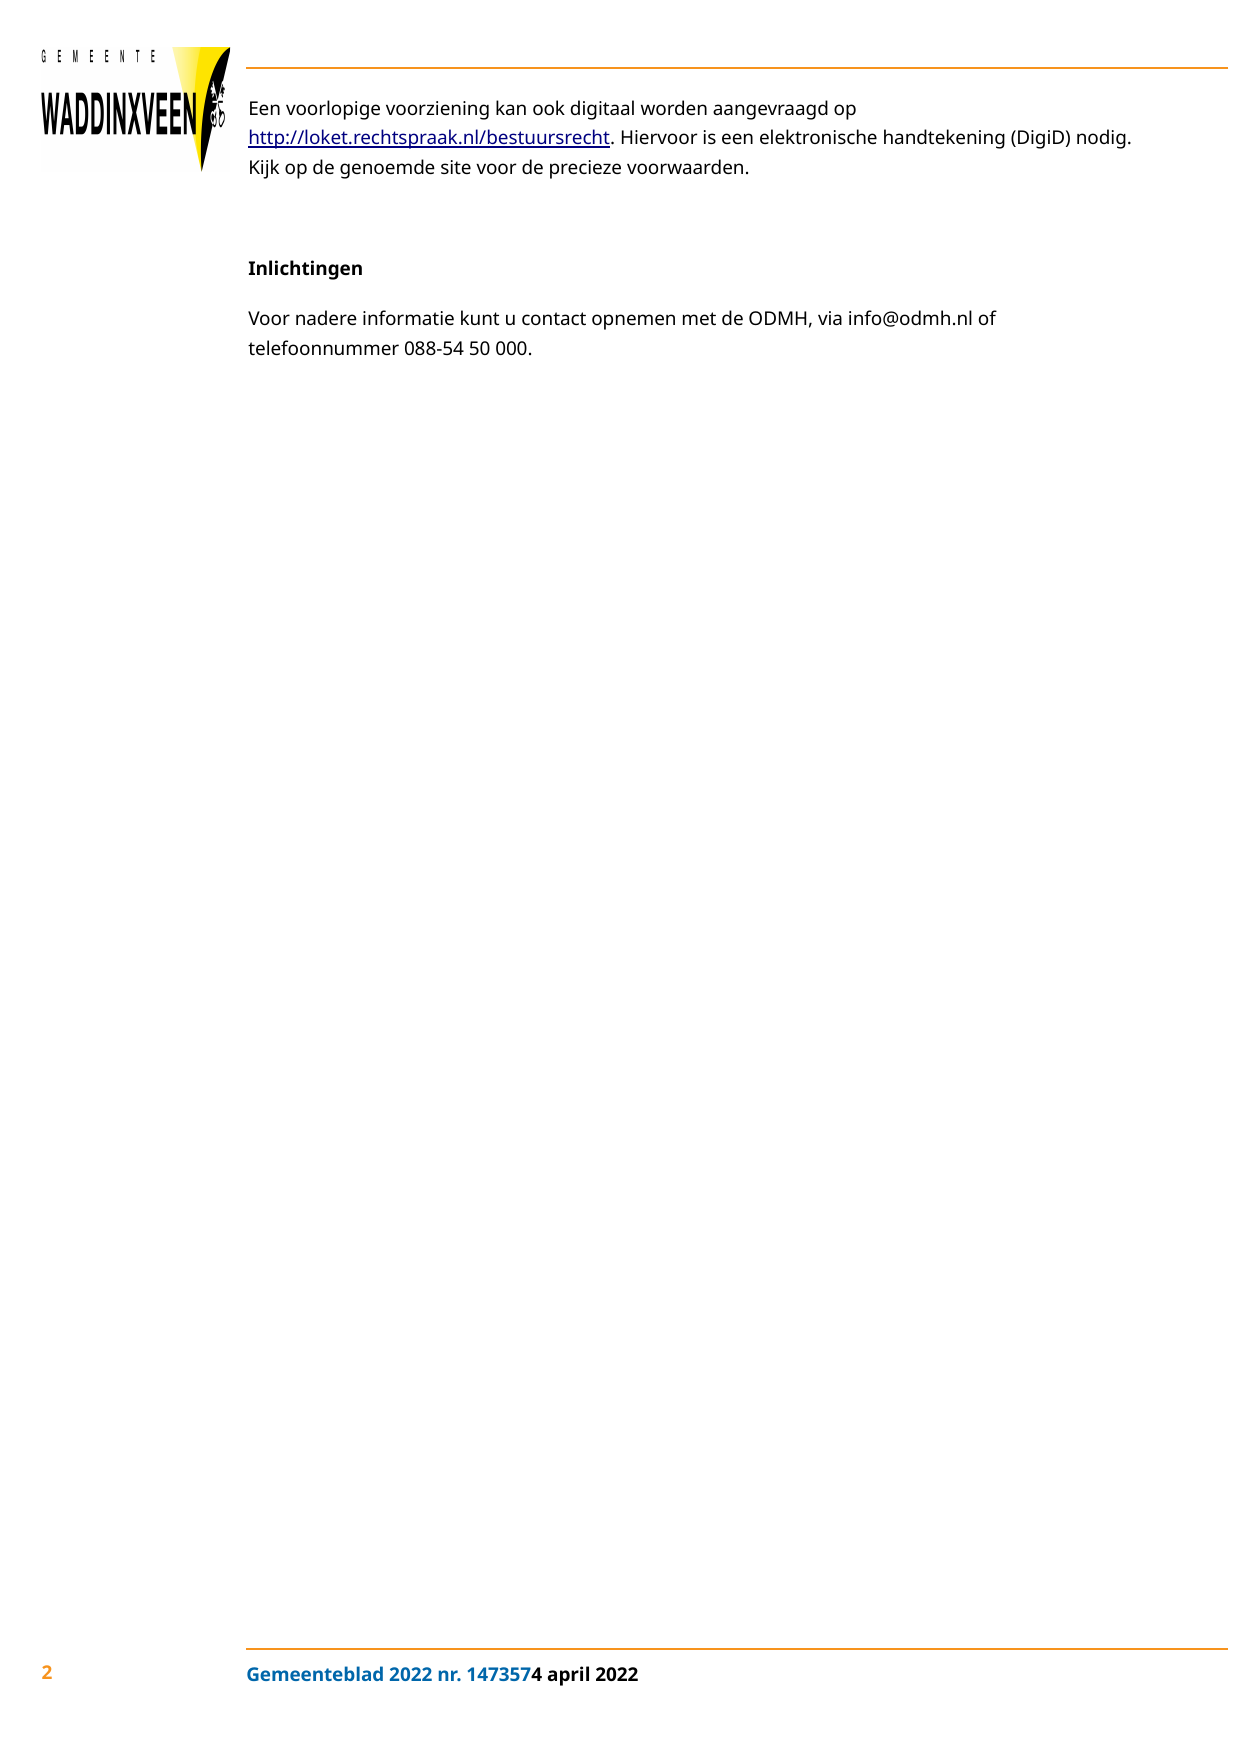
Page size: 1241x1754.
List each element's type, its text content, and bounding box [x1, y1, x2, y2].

picture [41, 47, 231, 172]
text Een voorlopige voorziening kan ook digitaal worden aangevraagd op http://loket.rechtspraak.nl/bestuursrecht. Hiervoor is een elektronische handtekening (DigiD) nodig. Kijk op de genoemde site voor de precieze voorwaarden. [248, 95, 1152, 180]
text Inlichtingen [248, 255, 1152, 281]
text Voor nadere informatie kunt u contact opnemen met de ODMH, via info@odmh.nl of telefoonnummer 088-54 50 000. [248, 305, 1152, 361]
